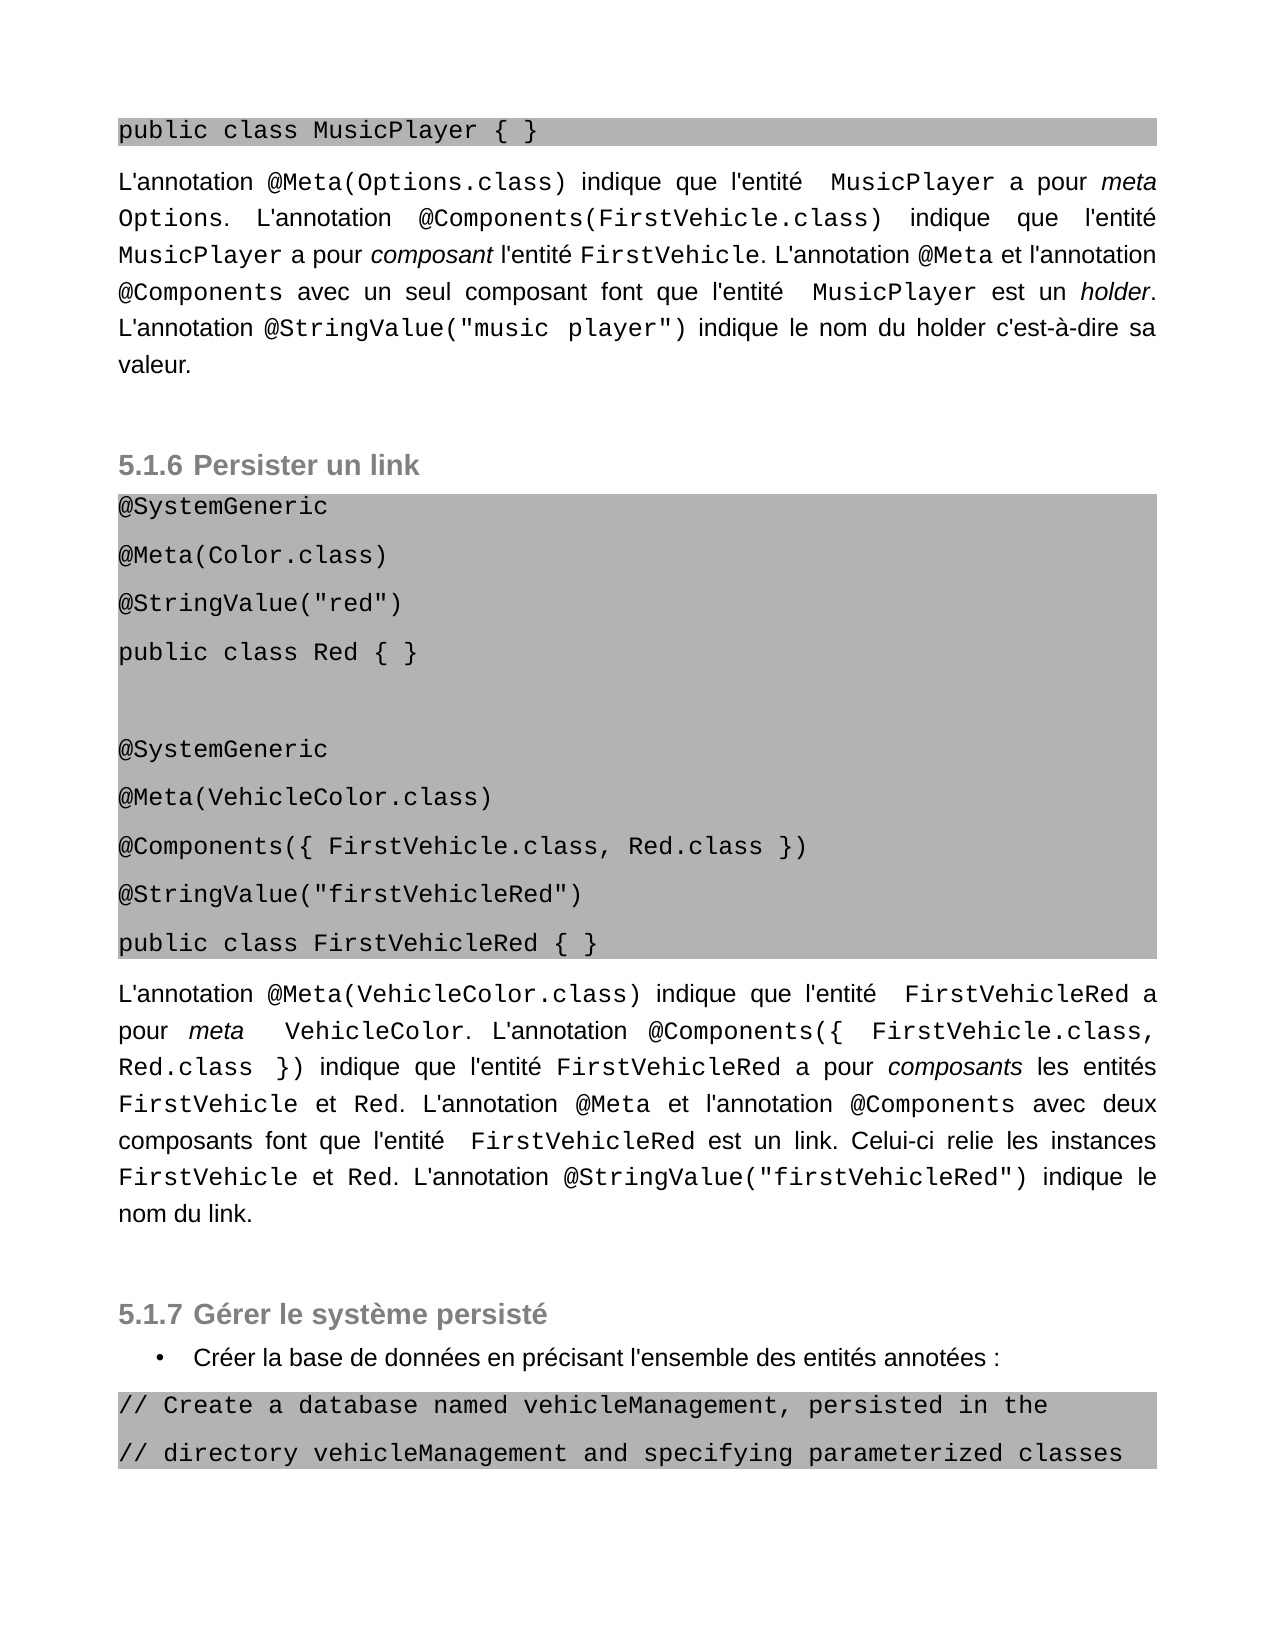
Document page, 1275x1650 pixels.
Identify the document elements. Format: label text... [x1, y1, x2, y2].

subtitle Persister un link [118, 448, 1157, 481]
text // Create a database named vehicleManagement, persisted in the [118, 1392, 1157, 1421]
text L'annotation @Meta(VehicleColor.class) indique que l'entité FirstVehicleRed a pour meta VehicleColor. L'annotation @Components({ FirstVehicle.class, Red.class }) indique que l'entité FirstVehicleRed a pour composants les entités FirstVehicle et Red. L'annotation @Meta et l'annotation @Components avec deux composants font que l'entité FirstVehicleRed est un link. Celui-ci relie les instances FirstVehicle et Red. L'annotation @StringValue("firstVehicleRed") indique le nom du link. [118, 979, 1157, 1228]
text @Meta(VehicleColor.class) [118, 785, 1157, 813]
text // directory vehicleManagement and specifying parameterized classes [118, 1441, 1157, 1469]
text public class FirstVehicleRed { } [118, 931, 1157, 959]
text @SystemGeneric [118, 736, 1157, 765]
text public class Red { } [118, 639, 1157, 668]
list Créer la base de données en précisant l'ensemble des entités annotées : [156, 1343, 1157, 1372]
text @StringValue("firstVehicleRed") [118, 882, 1157, 910]
text @Meta(Color.class) [118, 542, 1157, 571]
text public class MusicPlayer { } [118, 118, 1157, 146]
text @Components({ FirstVehicle.class, Red.class }) [118, 833, 1157, 862]
text L'annotation @Meta(Options.class) indique que l'entité MusicPlayer a pour meta Options. L'annotation @Components(FirstVehicle.class) indique que l'entité MusicPlayer a pour composant l'entité FirstVehicle. L'annotation @Meta et l'annotation @Components avec un seul composant font que l'entité MusicPlayer est un holder. L'annotation @StringValue("music player") indique le nom du holder c'est-à-dire sa valeur. [118, 167, 1157, 379]
text @SystemGeneric [118, 494, 1157, 522]
subtitle Gérer le système persisté [118, 1297, 1157, 1331]
text @StringValue("red") [118, 591, 1157, 619]
